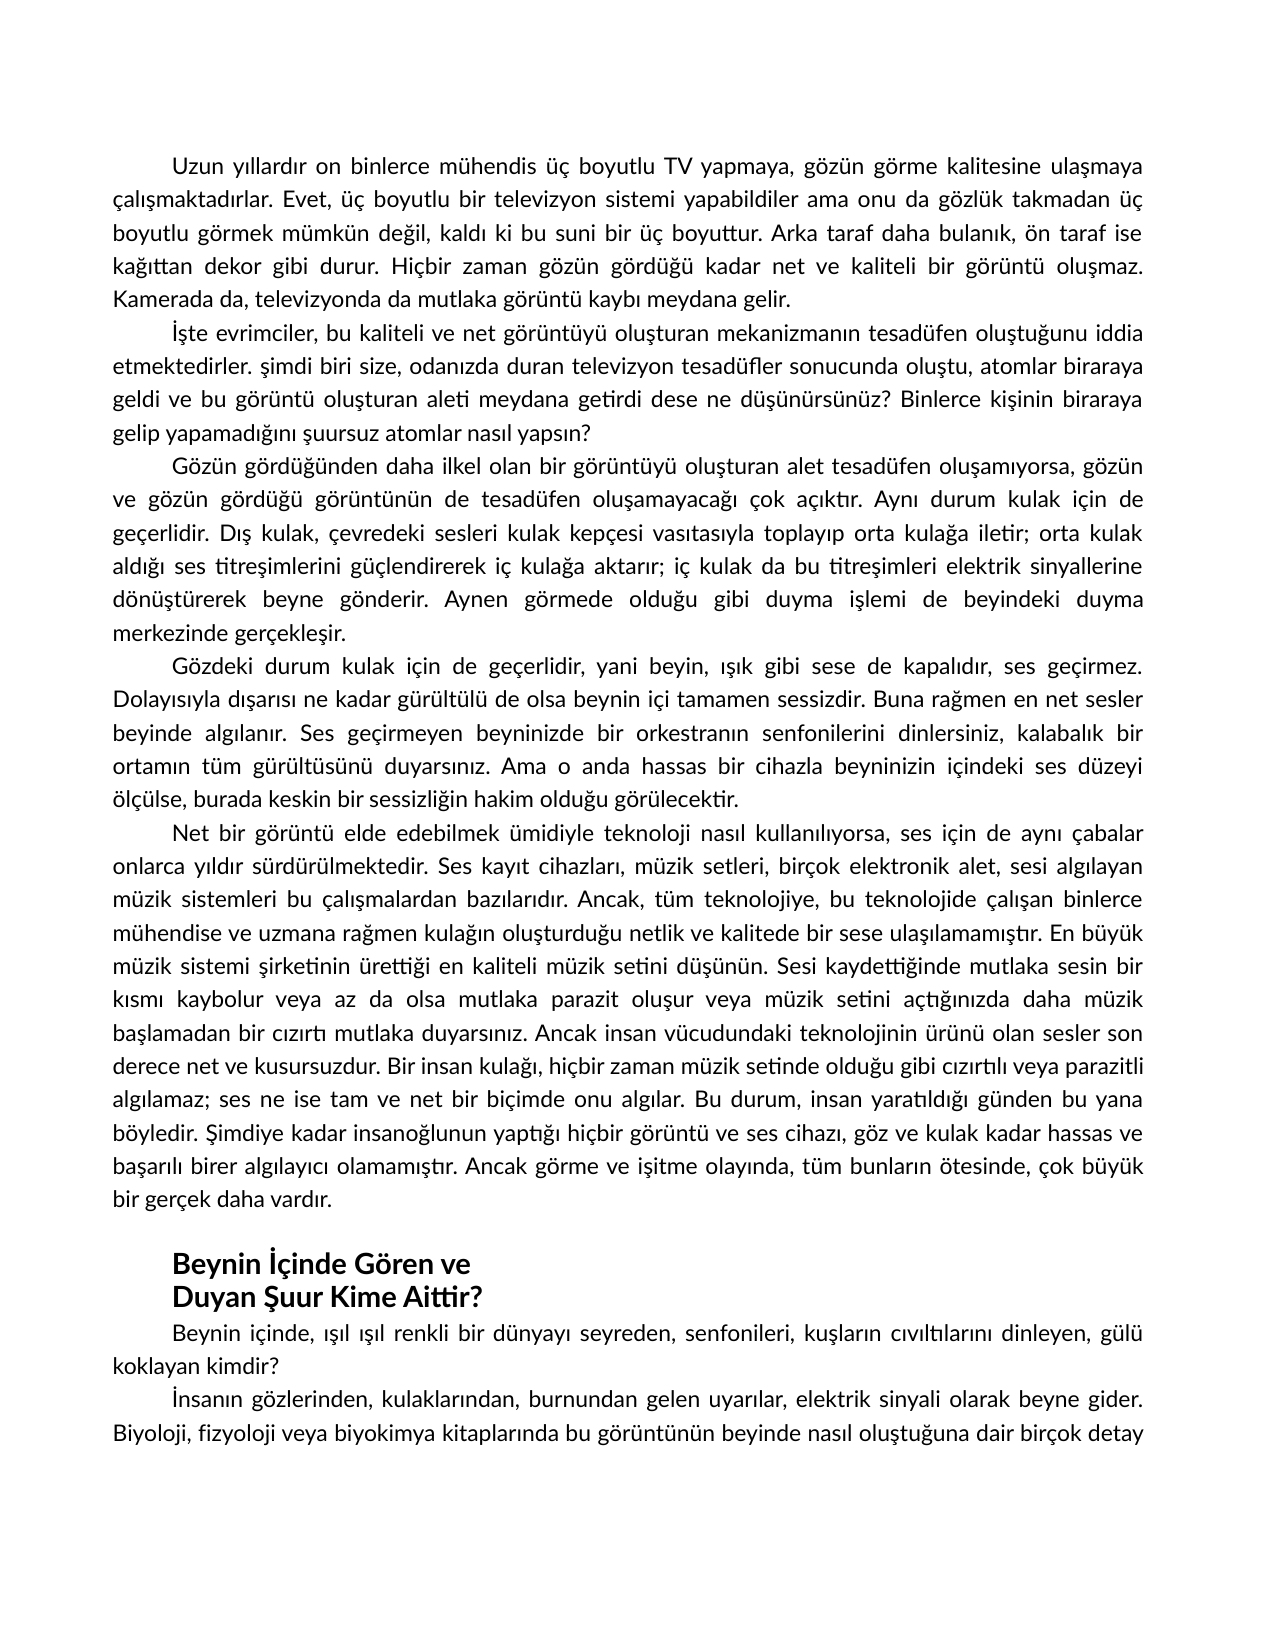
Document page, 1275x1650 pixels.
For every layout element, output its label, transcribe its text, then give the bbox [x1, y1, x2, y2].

text Duyan Şuur Kime Aittir? [112, 1281, 1145, 1314]
text Beynin içinde, ışıl ışıl renkli bir dünyayı seyreden, senfonileri, kuşların cıvıltılarını dinleyen, gülü koklayan kimdir? [112, 1314, 1145, 1381]
text Net bir görüntü elde edebilmek ümidiyle teknoloji nasıl kullanılıyorsa, ses için de aynı çabalar onlarca yıldır sürdürülmektedir. Ses kayıt cihazları, müzik setleri, birçok elektronik alet, sesi algılayan müzik sistemleri bu çalışmalardan bazılarıdır. Ancak, tüm teknolojiye, bu teknolojide çalışan binlerce mühendise ve uzmana rağmen kulağın oluşturduğu netlik ve kalitede bir sese ulaşılamamıştır. En büyük müzik sistemi şirketinin ürettiği en kaliteli müzik setini düşünün. Sesi kaydettiğinde mutlaka sesin bir kısmı kaybolur veya az da olsa mutlaka parazit oluşur veya müzik setini açtığınızda daha müzik başlamadan bir cızırtı mutlaka duyarsınız. Ancak insan vücudundaki teknolojinin ürünü olan sesler son derece net ve kusursuzdur. Bir insan kulağı, hiçbir zaman müzik setinde olduğu gibi cızırtılı veya parazitli algılamaz; ses ne ise tam ve net bir biçimde onu algılar. Bu durum, insan yaratıldığı günden bu yana böyledir. Şimdiye kadar insanoğlunun yaptığı hiçbir görüntü ve ses cihazı, göz ve kulak kadar hassas ve başarılı birer algılayıcı olamamıştır. Ancak görme ve işitme olayında, tüm bunların ötesinde, çok büyük bir gerçek daha vardır. [112, 814, 1145, 1214]
text İnsanın gözlerinden, kulaklarından, burnundan gelen uyarılar, elektrik sinyali olarak beyne gider. Biyoloji, fizyoloji veya biyokimya kitaplarında bu görüntünün beyinde nasıl oluştuğuna dair birçok detay [112, 1381, 1145, 1448]
text Uzun yıllardır on binlerce mühendis üç boyutlu TV yapmaya, gözün görme kalitesine ulaşmaya çalışmaktadırlar. Evet, üç boyutlu bir televizyon sistemi yapabildiler ama onu da gözlük takmadan üç boyutlu görmek mümkün değil, kaldı ki bu suni bir üç boyuttur. Arka taraf daha bulanık, ön taraf ise kağıttan dekor gibi durur. Hiçbir zaman gözün gördüğü kadar net ve kaliteli bir görüntü oluşmaz. Kamerada da, televizyonda da mutlaka görüntü kaybı meydana gelir. [112, 148, 1145, 314]
text Gözün gördüğünden daha ilkel olan bir görüntüyü oluşturan alet tesadüfen oluşamıyorsa, gözün ve gözün gördüğü görüntünün de tesadüfen oluşamayacağı çok açıktır. Aynı durum kulak için de geçerlidir. Dış kulak, çevredeki sesleri kulak kepçesi vasıtasıyla toplayıp orta kulağa iletir; orta kulak aldığı ses titreşimlerini güçlendirerek iç kulağa aktarır; iç kulak da bu titreşimleri elektrik sinyallerine dönüştürerek beyne gönderir. Aynen görmede olduğu gibi duyma işlemi de beyindeki duyma merkezinde gerçekleşir. [112, 448, 1145, 648]
text Beynin İçinde Gören ve [112, 1248, 1145, 1281]
text İşte evrimciler, bu kaliteli ve net görüntüyü oluşturan mekanizmanın tesadüfen oluştuğunu iddia etmektedirler. şimdi biri size, odanızda duran televizyon tesadüfler sonucunda oluştu, atomlar biraraya geldi ve bu görüntü oluşturan aleti meydana getirdi dese ne düşünürsünüz? Binlerce kişinin biraraya gelip yapamadığını şuursuz atomlar nasıl yapsın? [112, 314, 1145, 448]
text Gözdeki durum kulak için de geçerlidir, yani beyin, ışık gibi sese de kapalıdır, ses geçirmez. Dolayısıyla dışarısı ne kadar gürültülü de olsa beynin içi tamamen sessizdir. Buna rağmen en net sesler beyinde algılanır. Ses geçirmeyen beyninizde bir orkestranın senfonilerini dinlersiniz, kalabalık bir ortamın tüm gürültüsünü duyarsınız. Ama o anda hassas bir cihazla beyninizin içindeki ses düzeyi ölçülse, burada keskin bir sessizliğin hakim olduğu görülecektir. [112, 648, 1145, 814]
